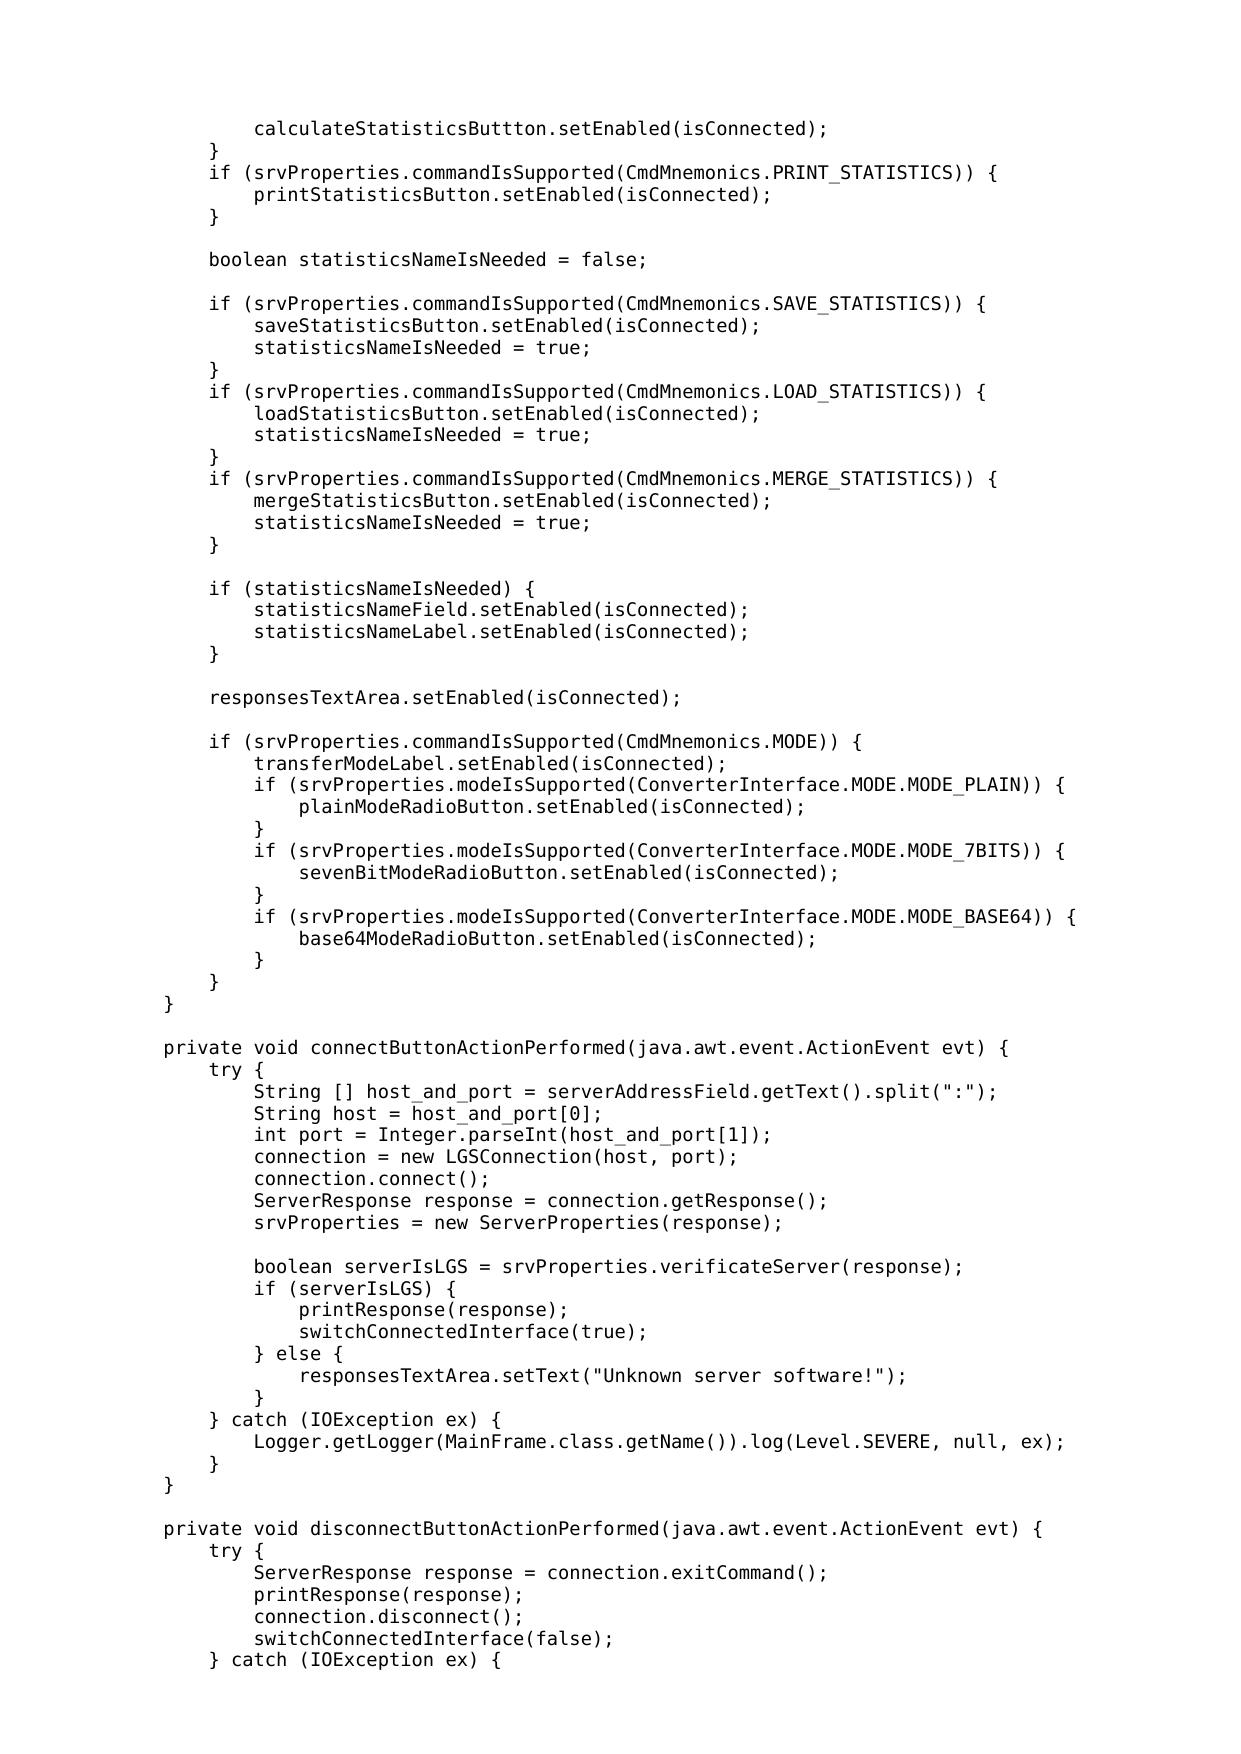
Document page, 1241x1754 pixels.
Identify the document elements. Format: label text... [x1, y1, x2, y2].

text if (srvProperties.commandIsSupported(CmdMnemonics.SAVE_STATISTICS)) { [118, 293, 1206, 315]
text saveStatisticsButton.setEnabled(isConnected); [118, 315, 1206, 337]
text } [118, 971, 1206, 993]
text if (srvProperties.commandIsSupported(CmdMnemonics.LOAD_STATISTICS)) { [118, 381, 1206, 402]
text } [118, 206, 1206, 227]
text } [118, 818, 1206, 840]
text switchConnectedInterface(false); [118, 1627, 1206, 1649]
text boolean statisticsNameIsNeeded = false; [118, 249, 1206, 271]
text if (serverIsLGS) { [118, 1277, 1206, 1299]
text printResponse(response); [118, 1584, 1206, 1606]
text connection.disconnect(); [118, 1606, 1206, 1627]
text } else { [118, 1343, 1206, 1365]
text String host = host_and_port[0]; [118, 1102, 1206, 1124]
text switchConnectedInterface(true); [118, 1321, 1206, 1343]
text base64ModeRadioButton.setEnabled(isConnected); [118, 927, 1206, 949]
text statisticsNameField.setEnabled(isConnected); [118, 599, 1206, 621]
text statisticsNameIsNeeded = true; [118, 424, 1206, 446]
text } [118, 359, 1206, 381]
text } [118, 534, 1206, 556]
text } catch (IOException ex) { [118, 1649, 1206, 1671]
text statisticsNameIsNeeded = true; [118, 512, 1206, 534]
text String [] host_and_port = serverAddressField.getText().split(":"); [118, 1081, 1206, 1102]
text } [118, 140, 1206, 162]
text } [118, 643, 1206, 665]
text if (srvProperties.modeIsSupported(ConverterInterface.MODE.MODE_BASE64)) { [118, 906, 1206, 927]
text } [118, 993, 1206, 1015]
text if (srvProperties.modeIsSupported(ConverterInterface.MODE.MODE_PLAIN)) { [118, 774, 1206, 796]
text try { [118, 1059, 1206, 1081]
text responsesTextArea.setText("Unknown server software!"); [118, 1365, 1206, 1387]
text connection = new LGSConnection(host, port); [118, 1146, 1206, 1168]
text printResponse(response); [118, 1299, 1206, 1321]
text plainModeRadioButton.setEnabled(isConnected); [118, 796, 1206, 818]
text if (srvProperties.modeIsSupported(ConverterInterface.MODE.MODE_7BITS)) { [118, 840, 1206, 862]
text } catch (IOException ex) { [118, 1409, 1206, 1431]
text try { [118, 1540, 1206, 1562]
text responsesTextArea.setEnabled(isConnected); [118, 687, 1206, 709]
text statisticsNameIsNeeded = true; [118, 337, 1206, 359]
text sevenBitModeRadioButton.setEnabled(isConnected); [118, 862, 1206, 884]
text transferModeLabel.setEnabled(isConnected); [118, 752, 1206, 774]
text connection.connect(); [118, 1168, 1206, 1190]
text calculateStatisticsButtton.setEnabled(isConnected); [118, 118, 1206, 140]
text printStatisticsButton.setEnabled(isConnected); [118, 184, 1206, 206]
text } [118, 1387, 1206, 1409]
text if (srvProperties.commandIsSupported(CmdMnemonics.MERGE_STATISTICS)) { [118, 468, 1206, 490]
text } [118, 446, 1206, 468]
text statisticsNameLabel.setEnabled(isConnected); [118, 621, 1206, 643]
text private void disconnectButtonActionPerformed(java.awt.event.ActionEvent evt) { [118, 1518, 1206, 1540]
text int port = Integer.parseInt(host_and_port[1]); [118, 1124, 1206, 1146]
text if (statisticsNameIsNeeded) { [118, 577, 1206, 599]
text loadStatisticsButton.setEnabled(isConnected); [118, 402, 1206, 424]
text } [118, 1474, 1206, 1496]
text } [118, 949, 1206, 971]
text ServerResponse response = connection.exitCommand(); [118, 1562, 1206, 1584]
text if (srvProperties.commandIsSupported(CmdMnemonics.MODE)) { [118, 731, 1206, 752]
text } [118, 1452, 1206, 1474]
text if (srvProperties.commandIsSupported(CmdMnemonics.PRINT_STATISTICS)) { [118, 162, 1206, 184]
text } [118, 884, 1206, 906]
text mergeStatisticsButton.setEnabled(isConnected); [118, 490, 1206, 512]
text boolean serverIsLGS = srvProperties.verificateServer(response); [118, 1256, 1206, 1277]
text ServerResponse response = connection.getResponse(); [118, 1190, 1206, 1212]
text private void connectButtonActionPerformed(java.awt.event.ActionEvent evt) { [118, 1037, 1206, 1059]
text Logger.getLogger(MainFrame.class.getName()).log(Level.SEVERE, null, ex); [118, 1431, 1206, 1452]
text srvProperties = new ServerProperties(response); [118, 1212, 1206, 1234]
